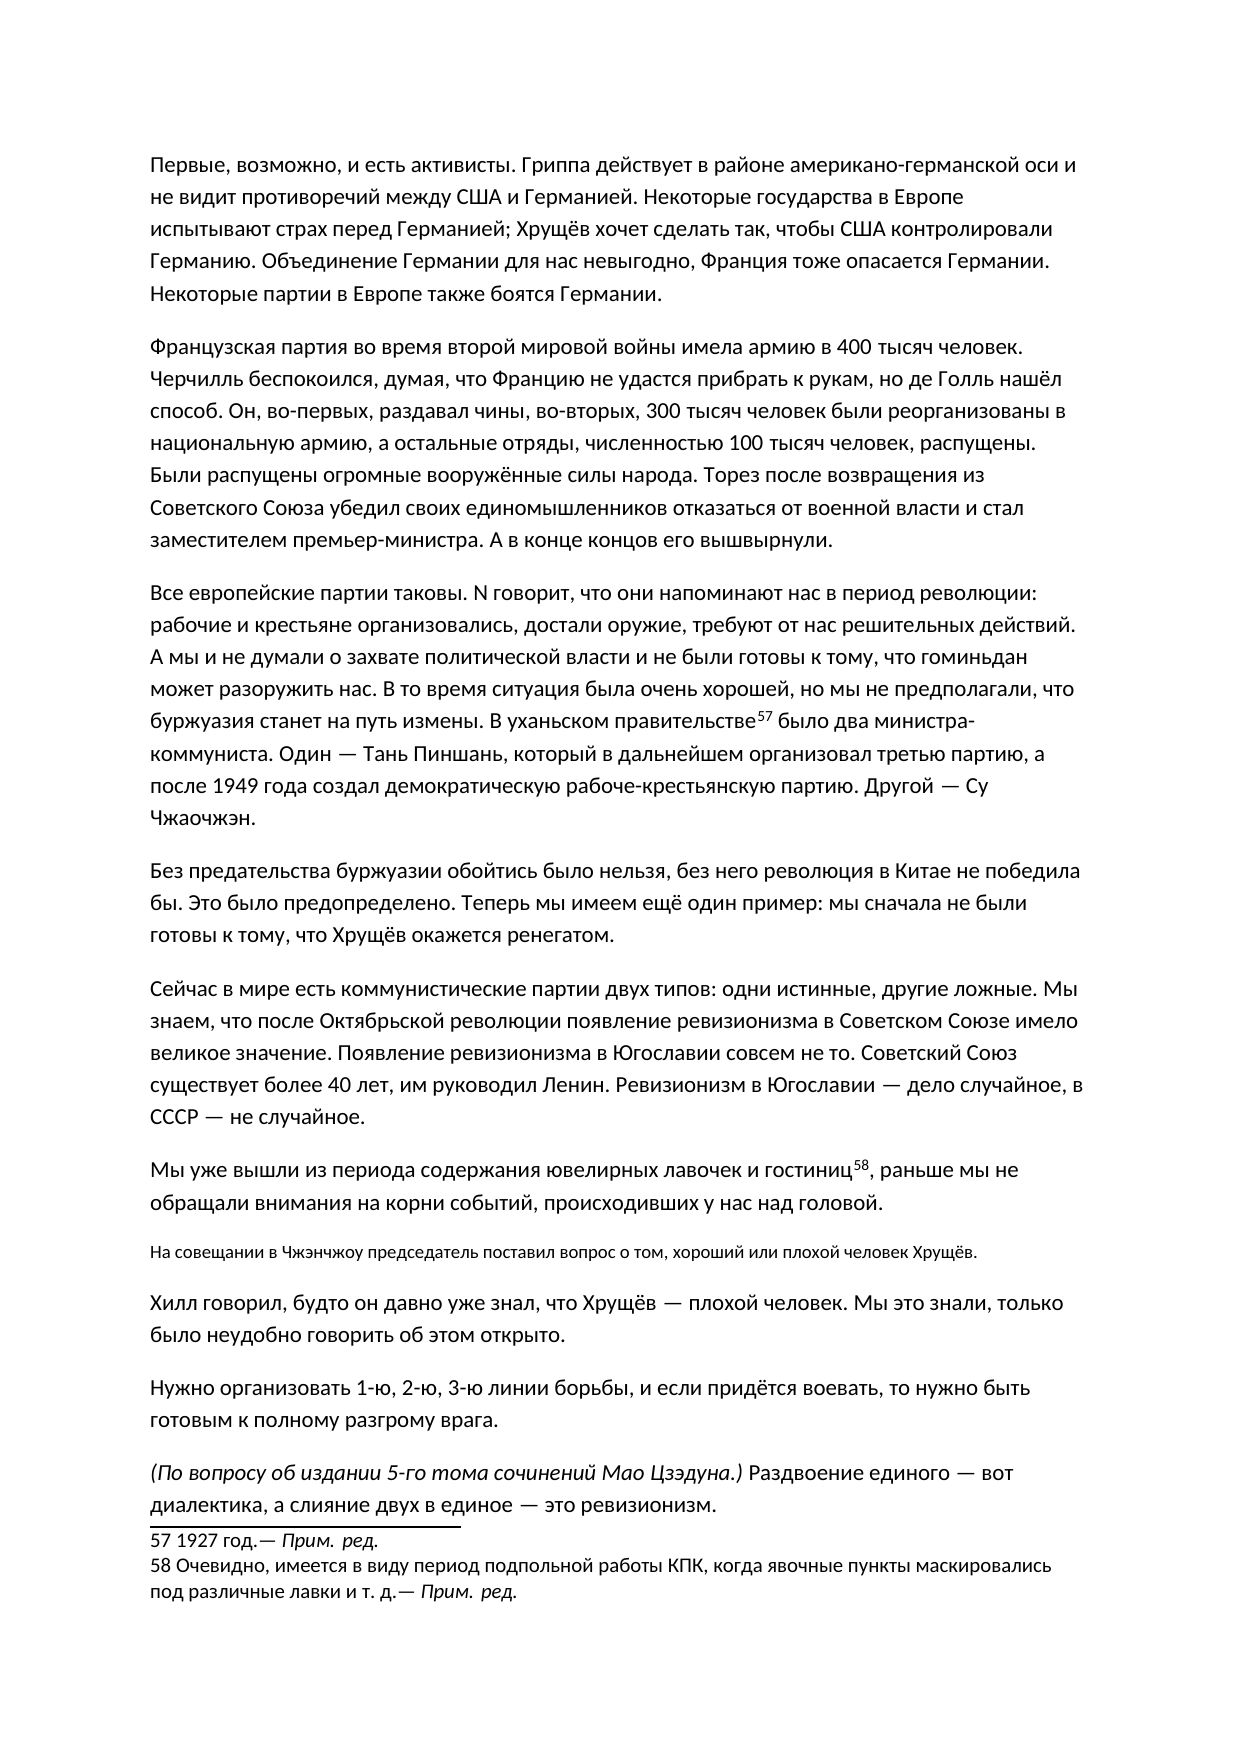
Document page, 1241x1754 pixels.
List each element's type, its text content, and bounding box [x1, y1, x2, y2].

text Первые, возможно, и есть активисты. Гриппа действует в районе американо-германской оси и не видит противоречий между США и Германией. Некоторые государства в Европе испытывают страх перед Германией; Хрущёв хочет сделать так, чтобы США контролировали Германию. Объединение Германии для нас невыгодно, Франция тоже опасается Германии. Некоторые партии в Европе также боятся Германии. [150, 150, 1091, 307]
text Без предательства буржуазии обойтись было нельзя, без него революция в Китае не победила бы. Это было предопределено. Теперь мы имеем ещё один пример: мы сначала не были готовы к тому, что Хрущёв окажется ренегатом. [150, 856, 1091, 949]
text Очевидно, имеется в виду период подпольной работы КПК, когда явочные пункты маскировались под различные лавки и т. д.— Прим. ред. [150, 1553, 1091, 1603]
text Мы уже вышли из периода содержания ювелирных лавочек и гостиниц, раньше мы не обращали внимания на корни событий, происходивших у нас над головой. [150, 1155, 1091, 1216]
text Сейчас в мире есть коммунистические партии двух типов: одни истинные, другие ложные. Мы знаем, что после Октябрьской революции появление ревизионизма в Советском Союзе имело великое значение. Появление ревизионизма в Югославии совсем не то. Советский Союз существует более 40 лет, им руководил Ленин. Ревизионизм в Югославии — дело случайное, в СССР — не случайное. [150, 974, 1091, 1130]
text (По вопросу об издании 5-го тома сочинений Мао Цзэдуна.) Раздвоение единого — вот диалектика, а слияние двух в единое — это ревизионизм. [150, 1458, 1091, 1518]
text Французская партия во время второй мировой войны имела армию в 400 тысяч человек. Черчилль беспокоился, думая, что Францию не удастся прибрать к рукам, но де Голль нашёл способ. Он, во-первых, раздавал чины, во-вторых, 300 тысяч человек были реорганизованы в национальную армию, а остальные отряды, численностью 100 тысяч человек, распущены. Были распущены огромные вооружённые силы народа. Торез после возвращения из Советского Союза убедил своих единомышленников отказаться от военной власти и стал заместителем премьер-министра. А в конце концов его вышвырнули. [150, 332, 1091, 553]
text Все европейские партии таковы. N говорит, что они напоминают нас в период революции: рабочие и крестьяне организовались, достали оружие, требуют от нас решительных действий. А мы и не думали о захвате политической власти и не были готовы к тому, что гоминьдан может разоружить нас. В то время ситуация была очень хорошей, но мы не предполагали, что буржуазия станет на путь измены. В уханьском правительстве было два министра-коммуниста. Один — Тань Пиншань, который в дальнейшем организовал третью партию, а после 1949 года создал демократическую рабоче-крестьянскую партию. Другой — Су Чжаочжэн. [150, 578, 1091, 831]
text 1927 год.— Прим. ред. [150, 1527, 1091, 1553]
text Нужно организовать 1-ю, 2-ю, 3-ю линии борьбы, и если придётся воевать, то нужно быть готовым к полному разгрому врага. [150, 1373, 1091, 1433]
text На совещании в Чжэнчжоу председатель поставил вопрос о том, хороший или плохой человек Хрущёв. [150, 1241, 1091, 1263]
text Хилл говорил, будто он давно уже знал, что Хрущёв — плохой человек. Мы это знали, только было неудобно говорить об этом открыто. [150, 1288, 1091, 1348]
